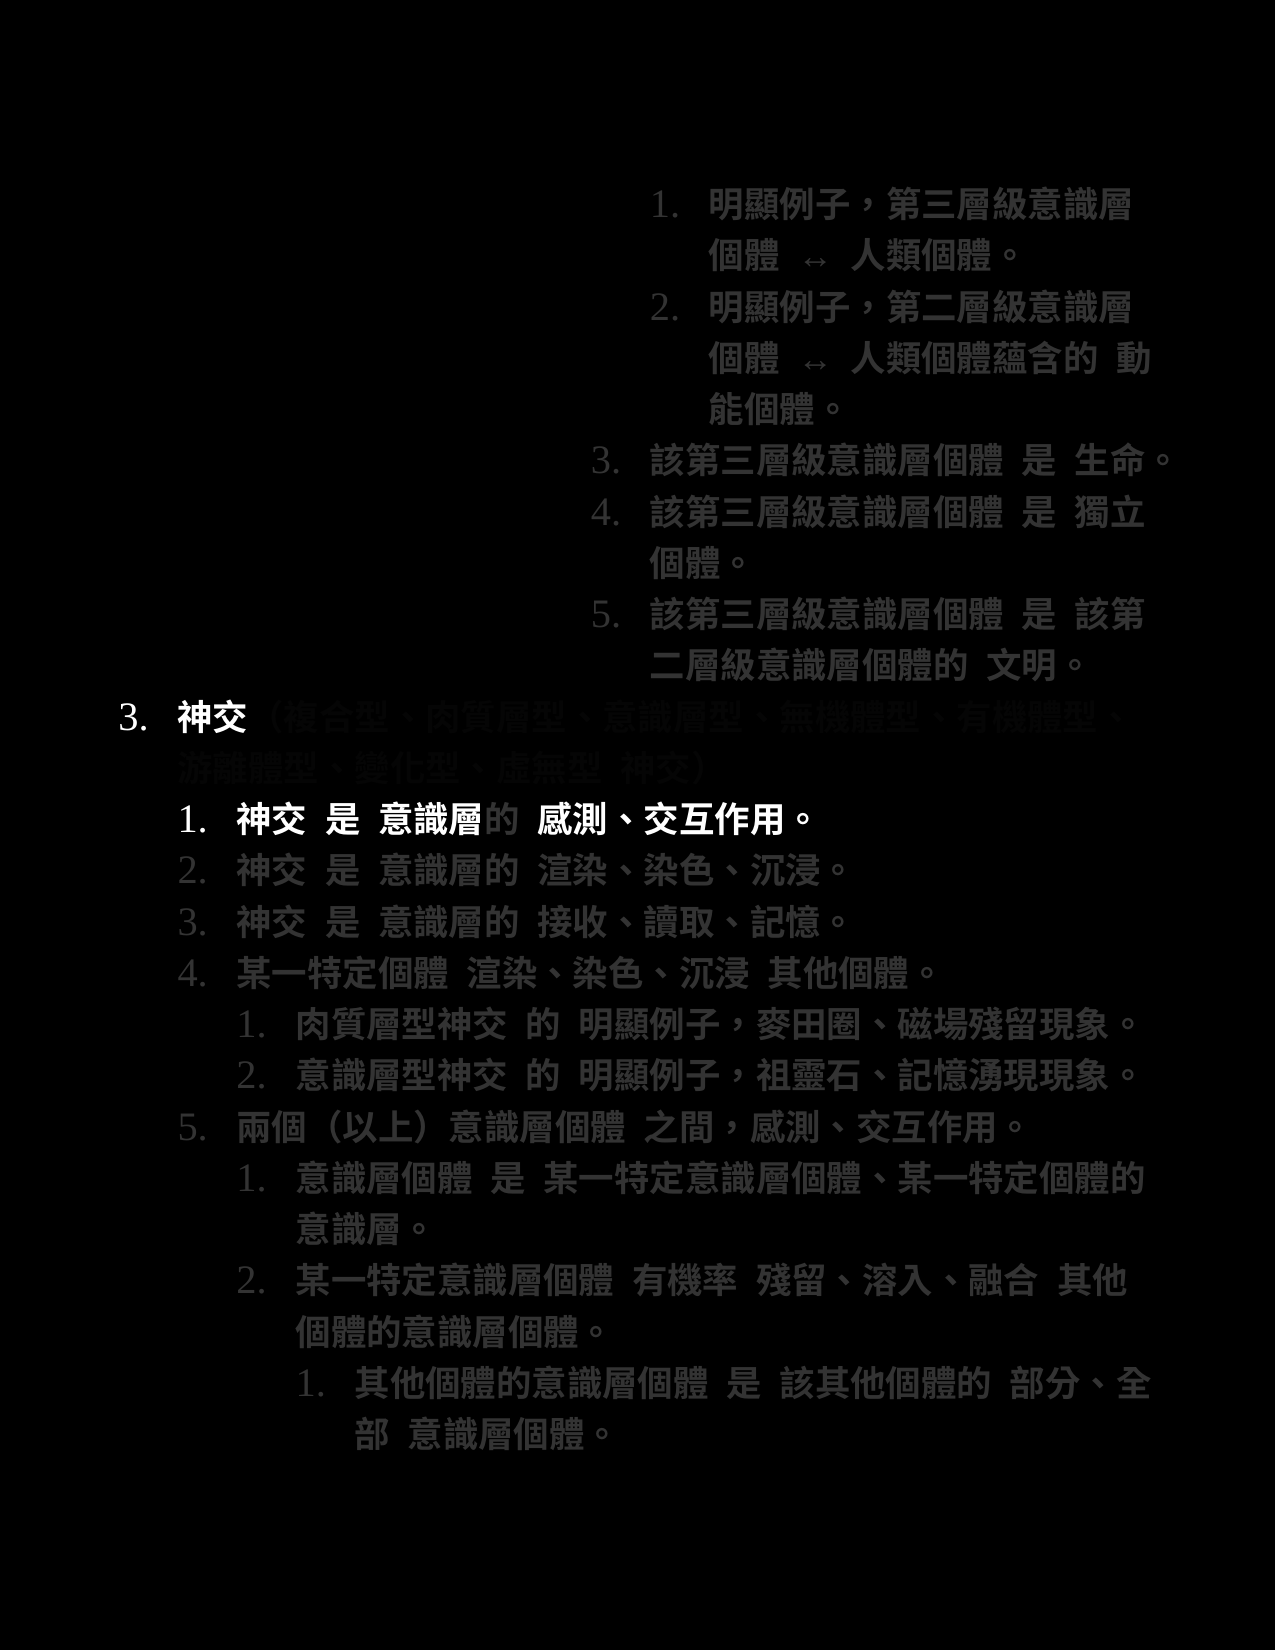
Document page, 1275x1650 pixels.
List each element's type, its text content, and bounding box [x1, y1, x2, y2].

list 某一特定個體 渲染、染色、沉浸 其他個體。 [177, 945, 1157, 996]
list 神交 是 意識層的 接收、讀取、記憶。 [177, 894, 1157, 945]
list 神交（複合型、肉質層型、意識層型、無機體型、有機體型、游離體型、變化型、虛無型 神交） [118, 689, 1157, 791]
list 神交 是 意識層的 感測、交互作用。 [177, 791, 1157, 843]
list 神交 是 意識層的 渲染、染色、沉浸。 [177, 843, 1157, 894]
list 該第三層級意識層個體 是 該第二層級意識層個體的 文明。 [591, 586, 1157, 689]
list 該第三層級意識層個體 是 獨立個體。 [591, 484, 1157, 586]
list 某一特定意識層個體 有機率 殘留、溶入、融合 其他個體的意識層個體。 [236, 1253, 1157, 1355]
list 明顯例子，第二層級意識層個體 ↔ 人類個體蘊含的 動能個體。 [649, 279, 1157, 433]
list 兩個（以上）意識層個體 之間，感測、交互作用。 [177, 1099, 1157, 1150]
list 意識層型神交 的 明顯例子，祖靈石、記憶湧現現象。 [236, 1048, 1157, 1099]
list 其他個體的意識層個體 是 該其他個體的 部分、全部 意識層個體。 [295, 1355, 1157, 1458]
list 肉質層型神交 的 明顯例子，麥田圈、磁場殘留現象。 [236, 996, 1157, 1048]
list 意識層個體 是 某一特定意識層個體、某一特定個體的意識層。 [236, 1150, 1157, 1253]
list 該第三層級意識層個體 是 生命。 [591, 433, 1157, 484]
list 明顯例子，第三層級意識層個體 ↔ 人類個體。 [649, 176, 1157, 279]
